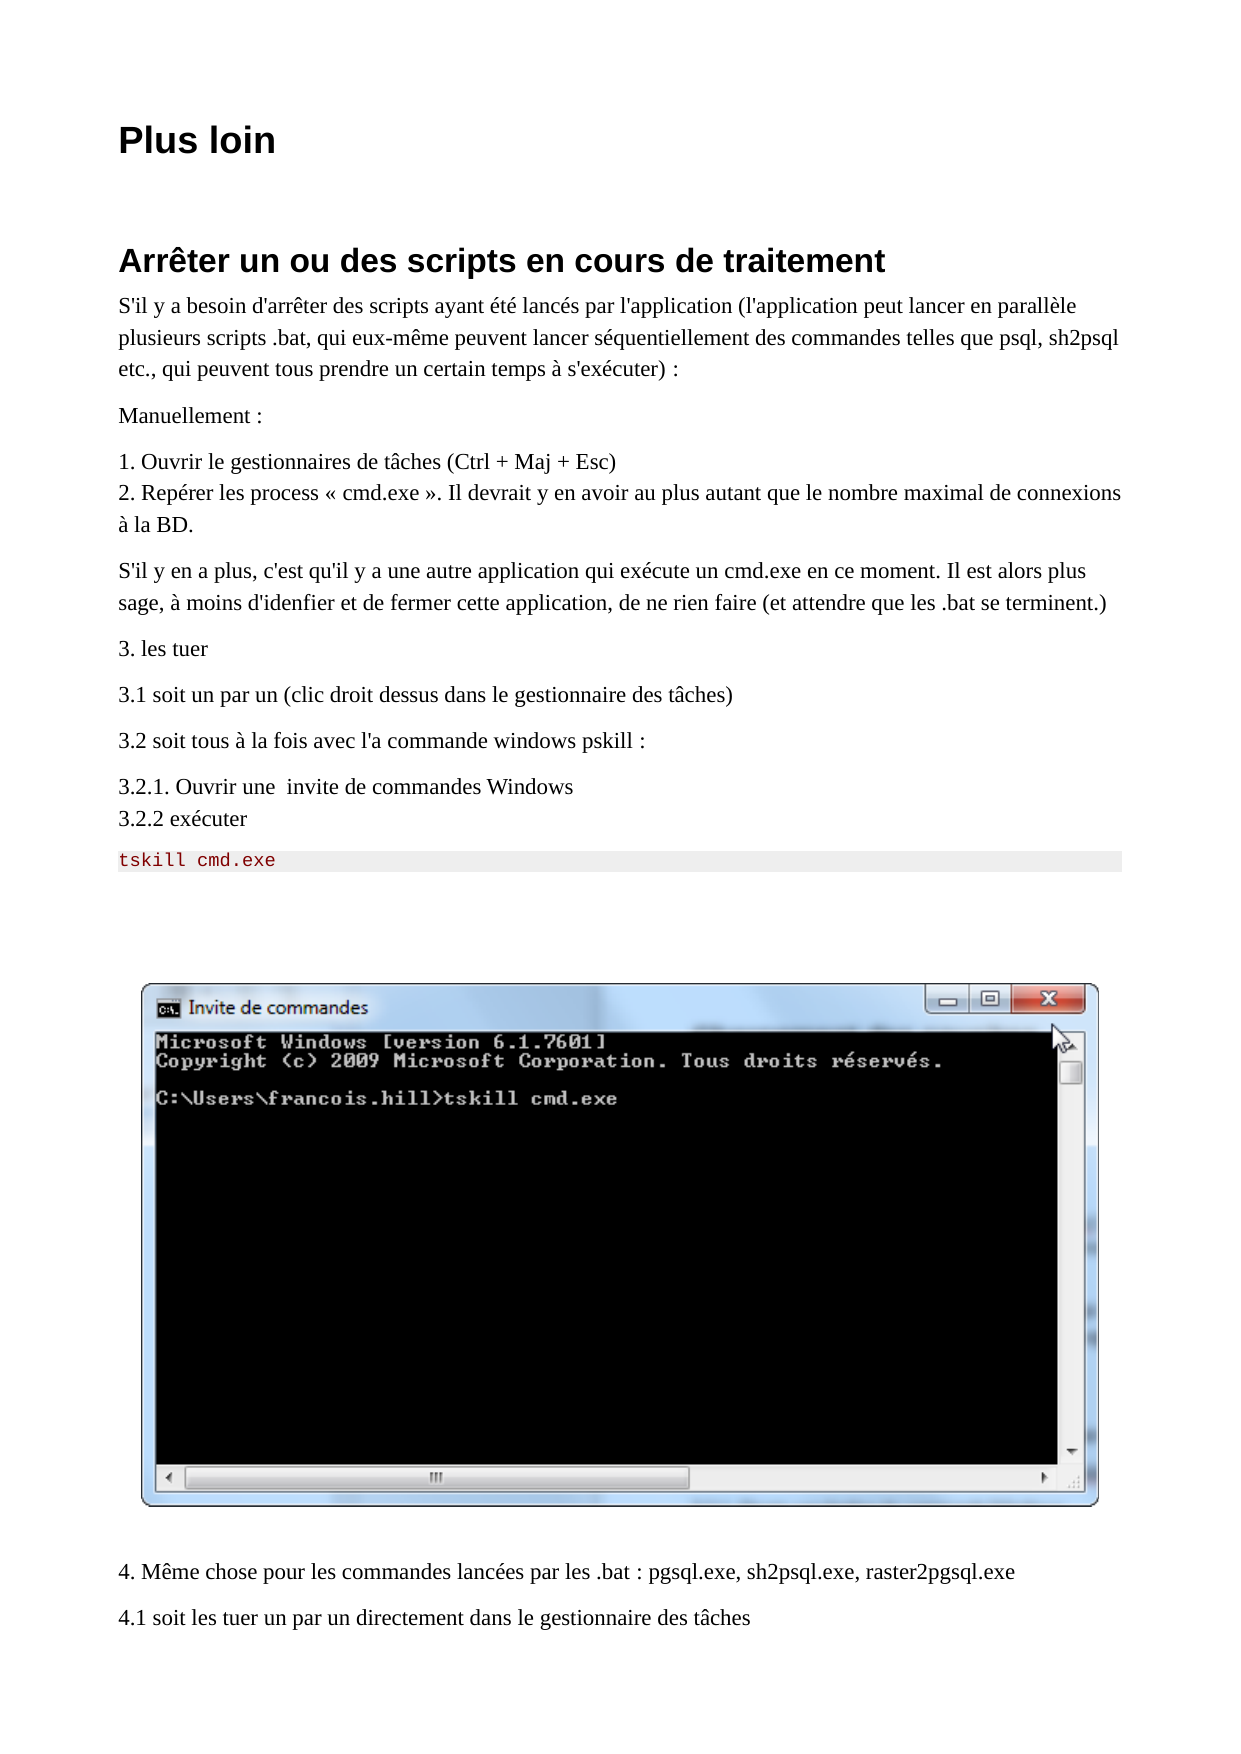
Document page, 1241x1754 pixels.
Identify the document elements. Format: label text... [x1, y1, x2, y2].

text 3. les tuer [118, 635, 1122, 661]
text 1. Ouvrir le gestionnaires de tâches (Ctrl + Maj + Esc) 2. Repérer les process « cmd.exe ». Il devrait y en avoir au plus autant que le nombre maximal de connexions à la BD. [118, 448, 1122, 537]
text S'il y en a plus, c'est qu'il y a une autre application qui exécute un cmd.exe en ce moment. Il est alors plus sage, à moins d'idenfier et de fermer cette application, de ne rien faire (et attendre que les .bat se terminent.) [118, 557, 1122, 615]
text 3.1 soit un par un (clic droit dessus dans le gestionnaire des tâches) [118, 681, 1122, 707]
text Manuellement : [118, 402, 1122, 428]
text tskill cmd.exe [118, 851, 1122, 872]
text S'il y a besoin d'arrêter des scripts ayant été lancés par l'application (l'application peut lancer en parallèle plusieurs scripts .bat, qui eux-même peuvent lancer séquentiellement des commandes telles que psql, sh2psql etc., qui peuvent tous prendre un certain temps à s'exécuter) : [118, 292, 1122, 382]
subtitle Arrêter un ou des scripts en cours de traitement [118, 241, 1122, 280]
text 3.2 soit tous à la fois avec l'a commande windows pskill : [118, 727, 1122, 753]
text 4. Même chose pour les commandes lancées par les .bat : pgsql.exe, sh2psql.exe, raster2pgsql.exe [118, 1558, 1122, 1584]
text 4.1 soit les tuer un par un directement dans le gestionnaire des tâches [118, 1604, 1122, 1631]
picture [141, 983, 1099, 1507]
subtitle Plus loin [118, 118, 1122, 162]
text 3.2.1. Ouvrir une invite de commandes Windows 3.2.2 exécuter [118, 773, 1122, 831]
